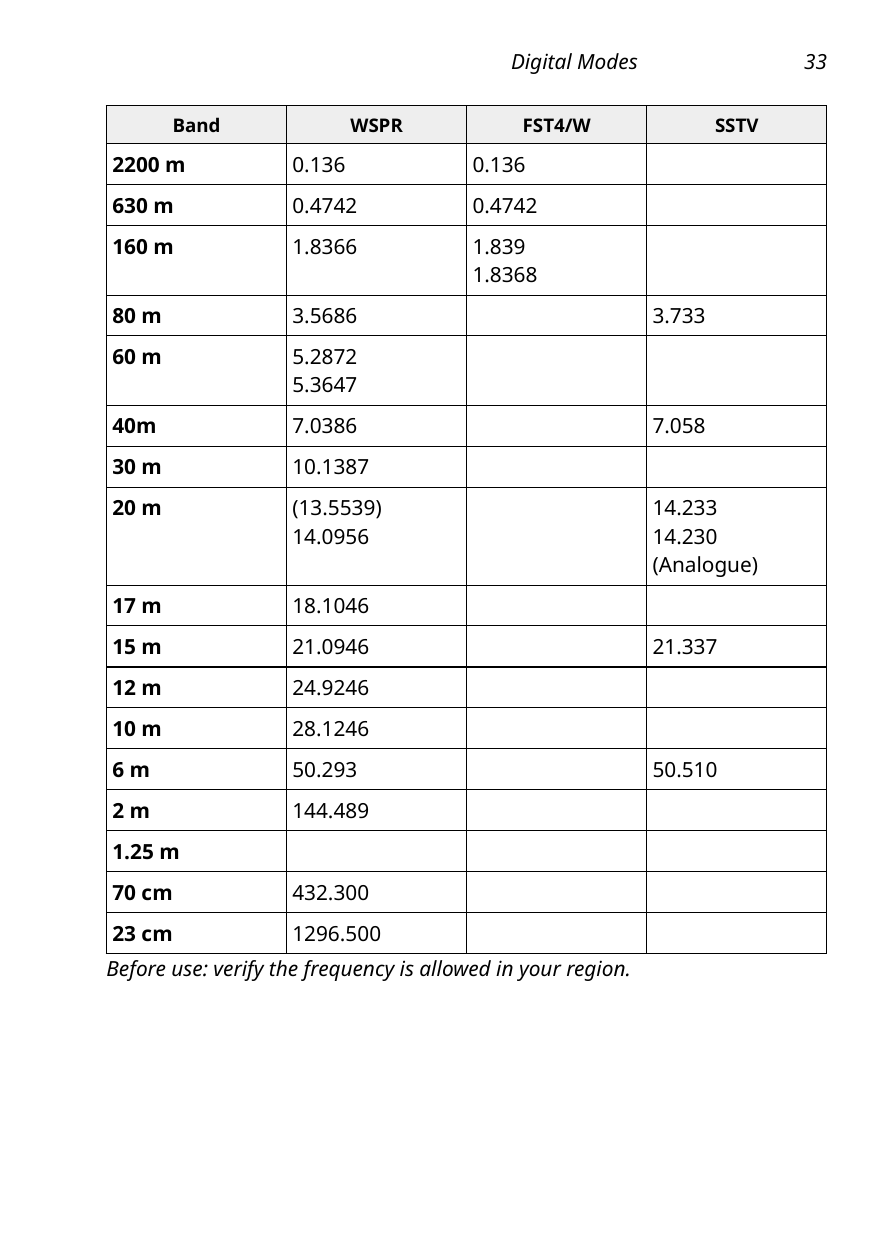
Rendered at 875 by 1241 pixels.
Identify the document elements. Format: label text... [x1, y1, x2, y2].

table_cell 50.293 [287, 749, 466, 789]
table_cell [647, 226, 826, 294]
table_cell [467, 831, 646, 871]
table_cell 7.058 [647, 406, 826, 446]
table_cell 1.8366 [287, 226, 466, 294]
table_cell 14.233 14.230 (Analogue) [647, 488, 826, 584]
table_cell [467, 488, 646, 584]
table_cell 30 m [107, 447, 286, 487]
table_cell 60 m [107, 336, 286, 405]
table_cell [647, 831, 826, 871]
table_cell 3.5686 [287, 296, 466, 335]
table_cell [467, 447, 646, 487]
table_cell [647, 447, 826, 487]
table_cell [467, 336, 646, 405]
table_cell [467, 296, 646, 335]
table_cell [467, 406, 646, 446]
table_cell 630 m [107, 185, 286, 225]
table_cell 70 cm [107, 872, 286, 912]
table_cell [647, 708, 826, 748]
table_cell 2200 m [107, 144, 286, 184]
table_cell 1296.500 [287, 913, 466, 953]
table_cell 10.1387 [287, 447, 466, 487]
table_cell 7.0386 [287, 406, 466, 446]
table_cell 160 m [107, 226, 286, 294]
table_cell [647, 913, 826, 953]
table_cell 0.136 [467, 144, 646, 184]
table_cell 3.733 [647, 296, 826, 335]
table_header WSPR [287, 106, 466, 143]
table_cell 5.2872 5.3647 [287, 336, 466, 405]
table_cell 80 m [107, 296, 286, 335]
table_cell [467, 626, 646, 666]
table_cell [467, 586, 646, 625]
table_cell 2 m [107, 790, 286, 830]
table_cell 432.300 [287, 872, 466, 912]
text Before use: verify the frequency is allowed in your region. [106, 954, 827, 982]
table_cell 0.136 [287, 144, 466, 184]
table_cell [647, 336, 826, 405]
table_cell 23 cm [107, 913, 286, 953]
table_cell 40m [107, 406, 286, 446]
table_cell [647, 185, 826, 225]
table_cell 10 m [107, 708, 286, 748]
table_cell 17 m [107, 586, 286, 625]
table_cell [467, 872, 646, 912]
table_cell 24.9246 [287, 668, 466, 707]
table_cell 21.337 [647, 626, 826, 666]
table_cell 0.4742 [467, 185, 646, 225]
table_cell [647, 790, 826, 830]
table_cell (13.5539) 14.0956 [287, 488, 466, 584]
table_cell 6 m [107, 749, 286, 789]
table_cell 18.1046 [287, 586, 466, 625]
table_cell 1.839 1.8368 [467, 226, 646, 294]
table_header FST4/W [467, 106, 646, 143]
table_cell 15 m [107, 626, 286, 666]
table_cell [467, 749, 646, 789]
table_cell 20 m [107, 488, 286, 584]
table_cell 1.25 m [107, 831, 286, 871]
table_cell 50.510 [647, 749, 826, 789]
table_cell [647, 668, 826, 707]
table_cell [467, 668, 646, 707]
table_cell [467, 708, 646, 748]
table_cell 0.4742 [287, 185, 466, 225]
table_header SSTV [647, 106, 826, 143]
table_cell 21.0946 [287, 626, 466, 666]
table_cell [647, 872, 826, 912]
table_cell 12 m [107, 668, 286, 707]
table_header Band [107, 106, 286, 143]
table_cell [647, 144, 826, 184]
table_cell [287, 831, 466, 871]
table_cell [467, 790, 646, 830]
table_cell [467, 913, 646, 953]
table_cell 144.489 [287, 790, 466, 830]
table_cell [647, 586, 826, 625]
table_cell 28.1246 [287, 708, 466, 748]
